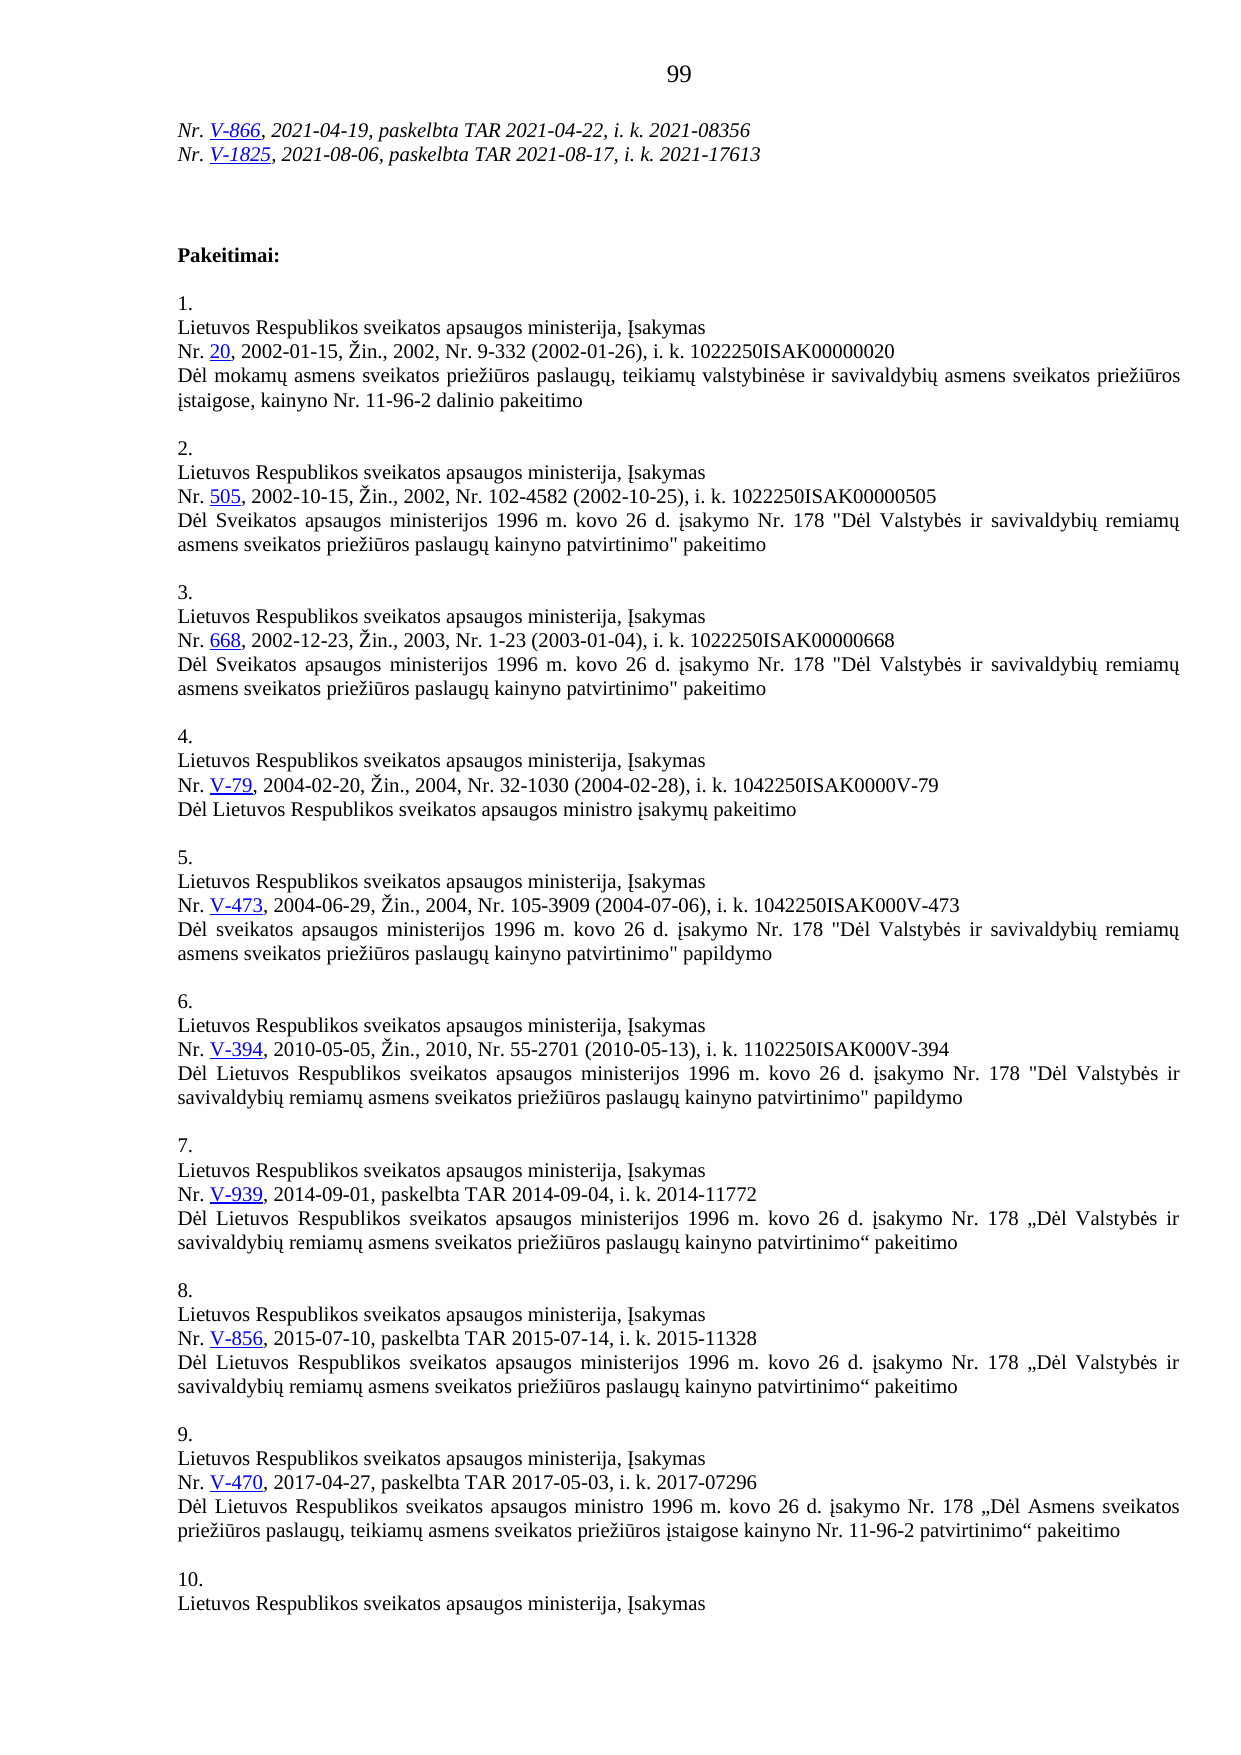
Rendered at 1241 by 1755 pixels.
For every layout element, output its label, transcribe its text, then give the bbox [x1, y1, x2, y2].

text 3. [177, 580, 1181, 604]
text Lietuvos Respublikos sveikatos apsaugos ministerija, Įsakymas [177, 1591, 1181, 1615]
text Dėl Lietuvos Respublikos sveikatos apsaugos ministerijos 1996 m. kovo 26 d. įsakymo Nr. 178 "Dėl Valstybės ir savivaldybių remiamų asmens sveikatos priežiūros paslaugų kainyno patvirtinimo" papildymo [177, 1061, 1181, 1109]
text Nr. V-473, 2004-06-29, Žin., 2004, Nr. 105-3909 (2004-07-06), i. k. 1042250ISAK000V-473 [177, 893, 1181, 917]
text Nr. V-470, 2017-04-27, paskelbta TAR 2017-05-03, i. k. 2017-07296 [177, 1470, 1181, 1494]
text Dėl Sveikatos apsaugos ministerijos 1996 m. kovo 26 d. įsakymo Nr. 178 "Dėl Valstybės ir savivaldybių remiamų asmens sveikatos priežiūros paslaugų kainyno patvirtinimo" pakeitimo [177, 652, 1181, 700]
text Dėl Lietuvos Respublikos sveikatos apsaugos ministerijos 1996 m. kovo 26 d. įsakymo Nr. 178 „Dėl Valstybės ir savivaldybių remiamų asmens sveikatos priežiūros paslaugų kainyno patvirtinimo“ pakeitimo [177, 1350, 1181, 1398]
text 1. [177, 291, 1181, 315]
text Nr. V-866, 2021-04-19, paskelbta TAR 2021-04-22, i. k. 2021-08356 [177, 118, 1181, 142]
text 2. [177, 436, 1181, 460]
text Nr. 668, 2002-12-23, Žin., 2003, Nr. 1-23 (2003-01-04), i. k. 1022250ISAK00000668 [177, 628, 1181, 652]
text Lietuvos Respublikos sveikatos apsaugos ministerija, Įsakymas [177, 1157, 1181, 1182]
text Dėl Lietuvos Respublikos sveikatos apsaugos ministerijos 1996 m. kovo 26 d. įsakymo Nr. 178 „Dėl Valstybės ir savivaldybių remiamų asmens sveikatos priežiūros paslaugų kainyno patvirtinimo“ pakeitimo [177, 1206, 1181, 1254]
text Nr. V-394, 2010-05-05, Žin., 2010, Nr. 55-2701 (2010-05-13), i. k. 1102250ISAK000V-394 [177, 1037, 1181, 1061]
text Nr. V-856, 2015-07-10, paskelbta TAR 2015-07-14, i. k. 2015-11328 [177, 1326, 1181, 1350]
text Lietuvos Respublikos sveikatos apsaugos ministerija, Įsakymas [177, 315, 1181, 339]
text Dėl Lietuvos Respublikos sveikatos apsaugos ministro įsakymų pakeitimo [177, 797, 1181, 821]
text 7. [177, 1133, 1181, 1157]
text Dėl mokamų asmens sveikatos priežiūros paslaugų, teikiamų valstybinėse ir savivaldybių asmens sveikatos priežiūros įstaigose, kainyno Nr. 11-96-2 dalinio pakeitimo [177, 363, 1181, 412]
text Lietuvos Respublikos sveikatos apsaugos ministerija, Įsakymas [177, 1302, 1181, 1326]
text 5. [177, 845, 1181, 869]
text Lietuvos Respublikos sveikatos apsaugos ministerija, Įsakymas [177, 604, 1181, 628]
text Nr. V-939, 2014-09-01, paskelbta TAR 2014-09-04, i. k. 2014-11772 [177, 1182, 1181, 1206]
text Dėl sveikatos apsaugos ministerijos 1996 m. kovo 26 d. įsakymo Nr. 178 "Dėl Valstybės ir savivaldybių remiamų asmens sveikatos priežiūros paslaugų kainyno patvirtinimo" papildymo [177, 917, 1181, 965]
text Lietuvos Respublikos sveikatos apsaugos ministerija, Įsakymas [177, 1013, 1181, 1037]
text Nr. V-79, 2004-02-20, Žin., 2004, Nr. 32-1030 (2004-02-28), i. k. 1042250ISAK0000V-79 [177, 772, 1181, 797]
text 6. [177, 989, 1181, 1013]
text Nr. 505, 2002-10-15, Žin., 2002, Nr. 102-4582 (2002-10-25), i. k. 1022250ISAK00000505 [177, 484, 1181, 508]
text 10. [177, 1567, 1181, 1591]
text Lietuvos Respublikos sveikatos apsaugos ministerija, Įsakymas [177, 748, 1181, 772]
text Pakeitimai: [177, 243, 1181, 267]
text Lietuvos Respublikos sveikatos apsaugos ministerija, Įsakymas [177, 869, 1181, 893]
text Lietuvos Respublikos sveikatos apsaugos ministerija, Įsakymas [177, 460, 1181, 484]
text Lietuvos Respublikos sveikatos apsaugos ministerija, Įsakymas [177, 1446, 1181, 1470]
text Nr. V-1825, 2021-08-06, paskelbta TAR 2021-08-17, i. k. 2021-17613 [177, 142, 1181, 166]
text 9. [177, 1422, 1181, 1446]
text Dėl Lietuvos Respublikos sveikatos apsaugos ministro 1996 m. kovo 26 d. įsakymo Nr. 178 „Dėl Asmens sveikatos priežiūros paslaugų, teikiamų asmens sveikatos priežiūros įstaigose kainyno Nr. 11-96-2 patvirtinimo“ pakeitimo [177, 1494, 1181, 1542]
text 4. [177, 724, 1181, 748]
text Nr. 20, 2002-01-15, Žin., 2002, Nr. 9-332 (2002-01-26), i. k. 1022250ISAK00000020 [177, 339, 1181, 363]
text Dėl Sveikatos apsaugos ministerijos 1996 m. kovo 26 d. įsakymo Nr. 178 "Dėl Valstybės ir savivaldybių remiamų asmens sveikatos priežiūros paslaugų kainyno patvirtinimo" pakeitimo [177, 508, 1181, 556]
text 8. [177, 1278, 1181, 1302]
